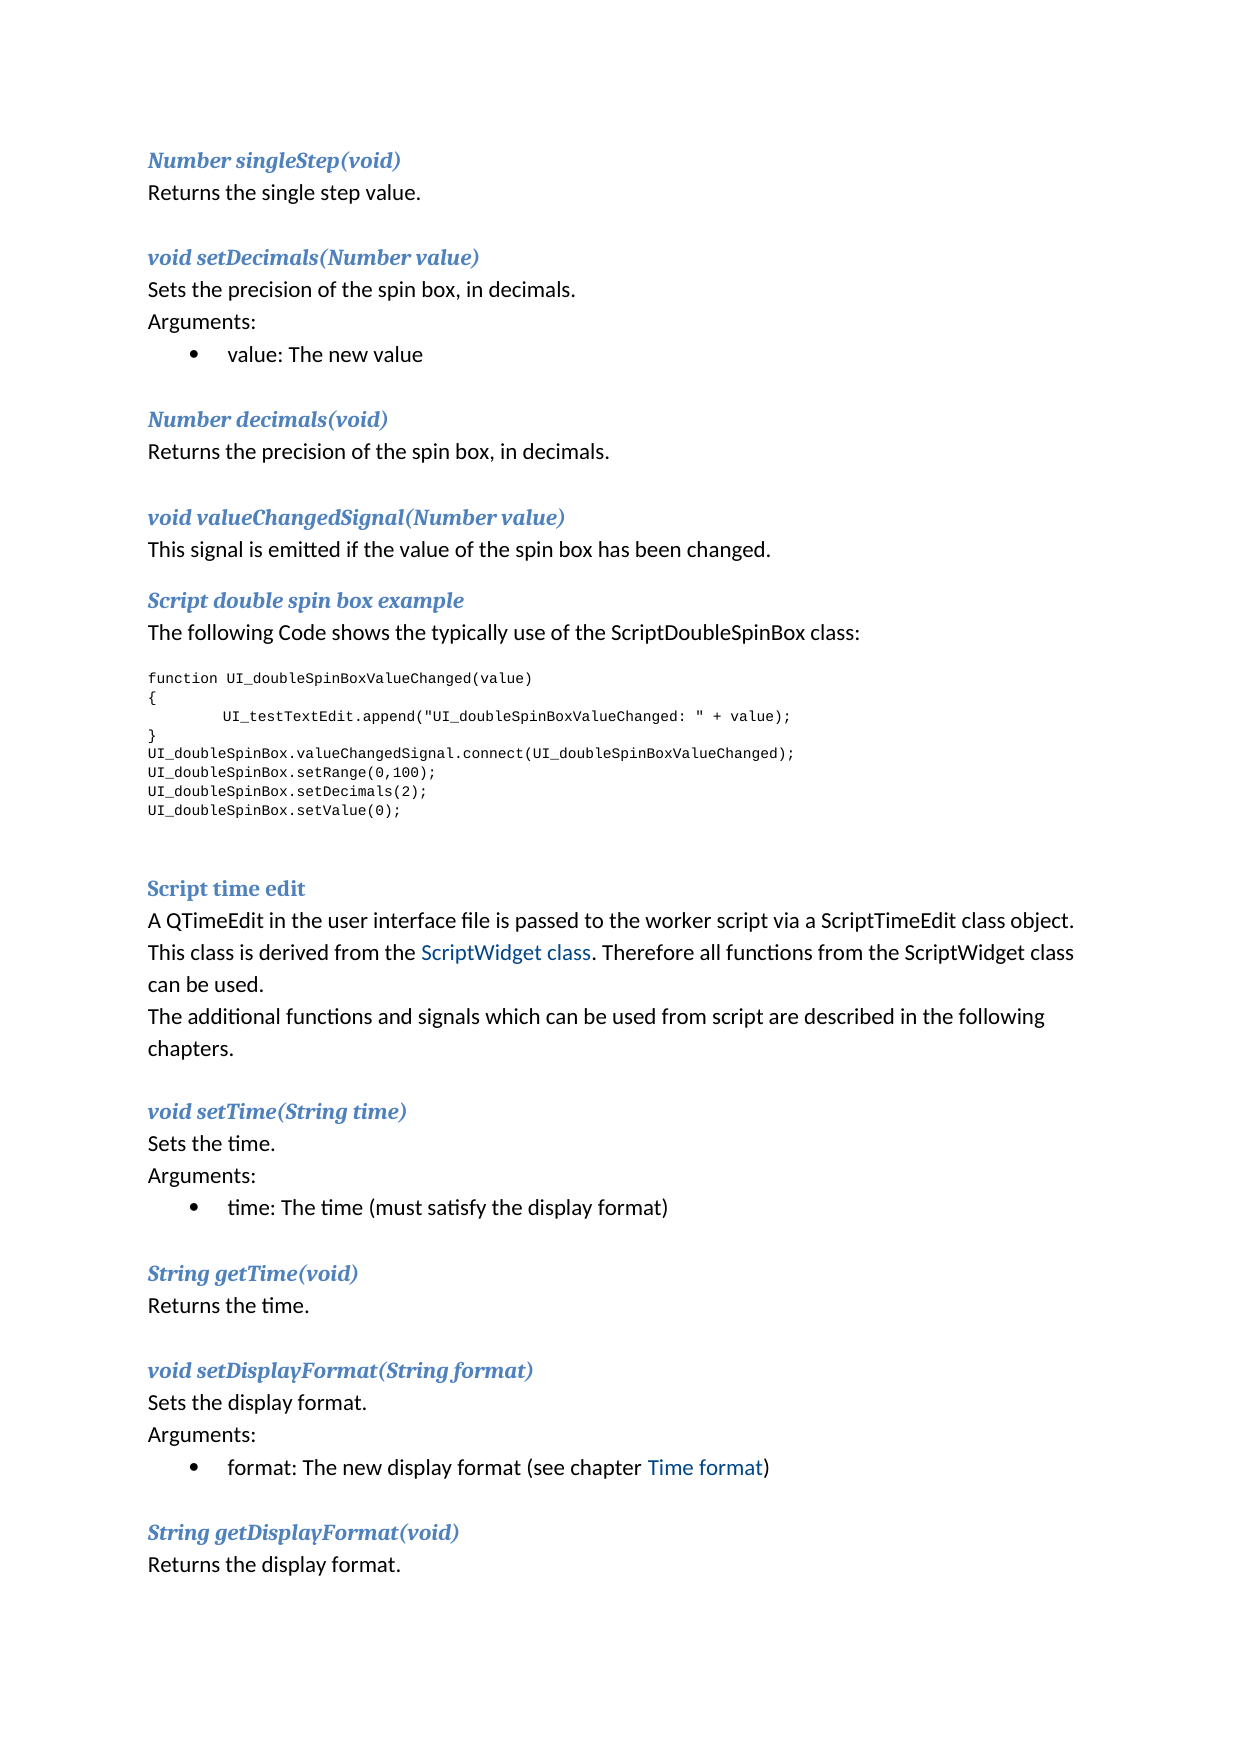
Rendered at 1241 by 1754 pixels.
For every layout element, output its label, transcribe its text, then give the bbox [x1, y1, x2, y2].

subtitle Number singleStep(void) [148, 148, 1093, 174]
text UI_testTextEdit.append("UI_doubleSpinBoxValueChanged: " + value); [148, 709, 1093, 725]
text } [148, 728, 1093, 744]
text This class is derived from the ScriptWidget class. Therefore all functions from the ScriptWidget class can be used. [148, 938, 1093, 998]
text Arguments: [148, 1420, 1093, 1448]
text Sets the time. [148, 1129, 1093, 1157]
subtitle Script time edit [148, 876, 1093, 902]
text The additional functions and signals which can be used from script are described in the following chapters. [148, 1002, 1093, 1063]
text Arguments: [148, 1161, 1093, 1189]
subtitle void setTime(String time) [148, 1099, 1093, 1125]
text Sets the display format. [148, 1388, 1093, 1416]
text A QTimeEdit in the user interface file is passed to the worker script via a ScriptTimeEdit class object. [148, 906, 1093, 934]
subtitle Script double spin box example [148, 588, 1093, 614]
text UI_doubleSpinBox.valueChangedSignal.connect(UI_doubleSpinBoxValueChanged); [148, 747, 1093, 763]
text The following Code shows the typically use of the ScriptDoubleSpinBox class: [148, 618, 1093, 646]
text Arguments: [148, 307, 1093, 336]
subtitle String getDisplayFormat(void) [148, 1520, 1093, 1546]
subtitle void setDisplayFormat(String format) [148, 1358, 1093, 1384]
text Returns the display format. [148, 1550, 1093, 1578]
list time: The time (must satisfy the display format) [190, 1193, 1093, 1221]
text Returns the precision of the spin box, in decimals. [148, 437, 1093, 465]
text Returns the single step value. [148, 178, 1093, 206]
text UI_doubleSpinBox.setValue(0); [148, 804, 1093, 820]
text UI_doubleSpinBox.setDecimals(2); [148, 785, 1093, 801]
subtitle void setDecimals(Number value) [148, 245, 1093, 271]
text function UI_doubleSpinBoxValueChanged(value) [148, 671, 1093, 687]
subtitle Number decimals(void) [148, 407, 1093, 433]
text { [148, 690, 1093, 706]
subtitle void valueChangedSignal(Number value) [148, 504, 1093, 531]
text Returns the time. [148, 1291, 1093, 1319]
text Sets the precision of the spin box, in decimals. [148, 275, 1093, 303]
text This signal is emitted if the value of the spin box has been changed. [148, 535, 1093, 563]
text UI_doubleSpinBox.setRange(0,100); [148, 766, 1093, 782]
list format: The new display format (see chapter Time format) [190, 1453, 1093, 1481]
subtitle String getTime(void) [148, 1261, 1093, 1287]
list value: The new value [190, 340, 1093, 368]
